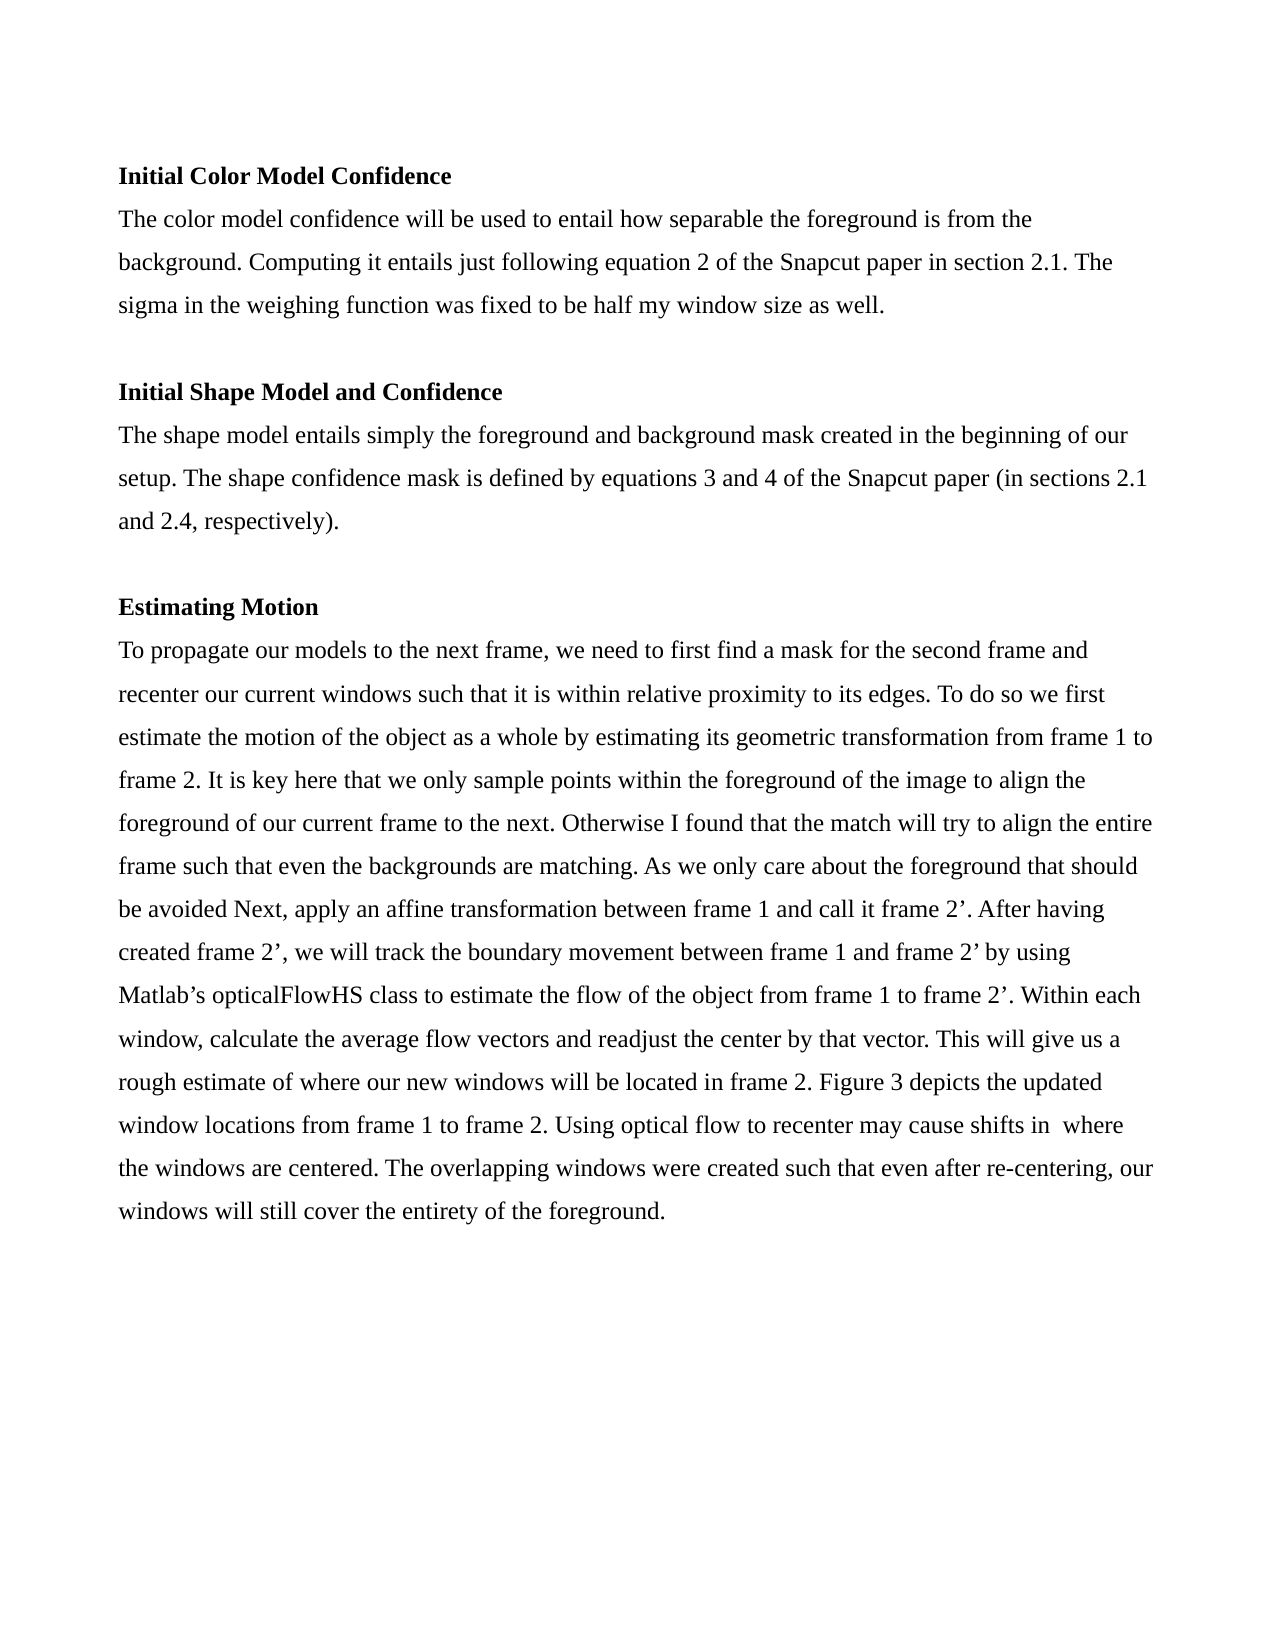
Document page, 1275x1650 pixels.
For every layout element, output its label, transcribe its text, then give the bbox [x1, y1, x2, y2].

text Initial Shape Model and Confidence [118, 377, 1157, 406]
text Initial Color Model Confidence [118, 161, 1157, 190]
text The color model confidence will be used to entail how separable the foreground is from the background. Computing it entails just following equation 2 of the Snapcut paper in section 2.1. The sigma in the weighing function was fixed to be half my window size as well. [118, 204, 1157, 319]
text Estimating Motion [118, 592, 1157, 621]
text To propagate our models to the next frame, we need to first find a mask for the second frame and recenter our current windows such that it is within relative proximity to its edges. To do so we first estimate the motion of the object as a whole by estimating its geometric transformation from frame 1 to frame 2. It is key here that we only sample points within the foreground of the image to align the foreground of our current frame to the next. Otherwise I found that the match will try to align the entire frame such that even the backgrounds are matching. As we only care about the foreground that should be avoided Next, apply an affine transformation between frame 1 and call it frame 2’. After having created frame 2’, we will track the boundary movement between frame 1 and frame 2’ by using Matlab’s opticalFlowHS class to estimate the flow of the object from frame 1 to frame 2’. Within each window, calculate the average flow vectors and readjust the center by that vector. This will give us a rough estimate of where our new windows will be located in frame 2. Figure 3 depicts the updated window locations from frame 1 to frame 2. Using optical flow to recenter may cause shifts in where the windows are centered. The overlapping windows were created such that even after re-centering, our windows will still cover the entirety of the foreground. [118, 636, 1157, 1225]
text The shape model entails simply the foreground and background mask created in the beginning of our setup. The shape confidence mask is defined by equations 3 and 4 of the Snapcut paper (in sections 2.1 and 2.4, respectively). [118, 420, 1157, 535]
